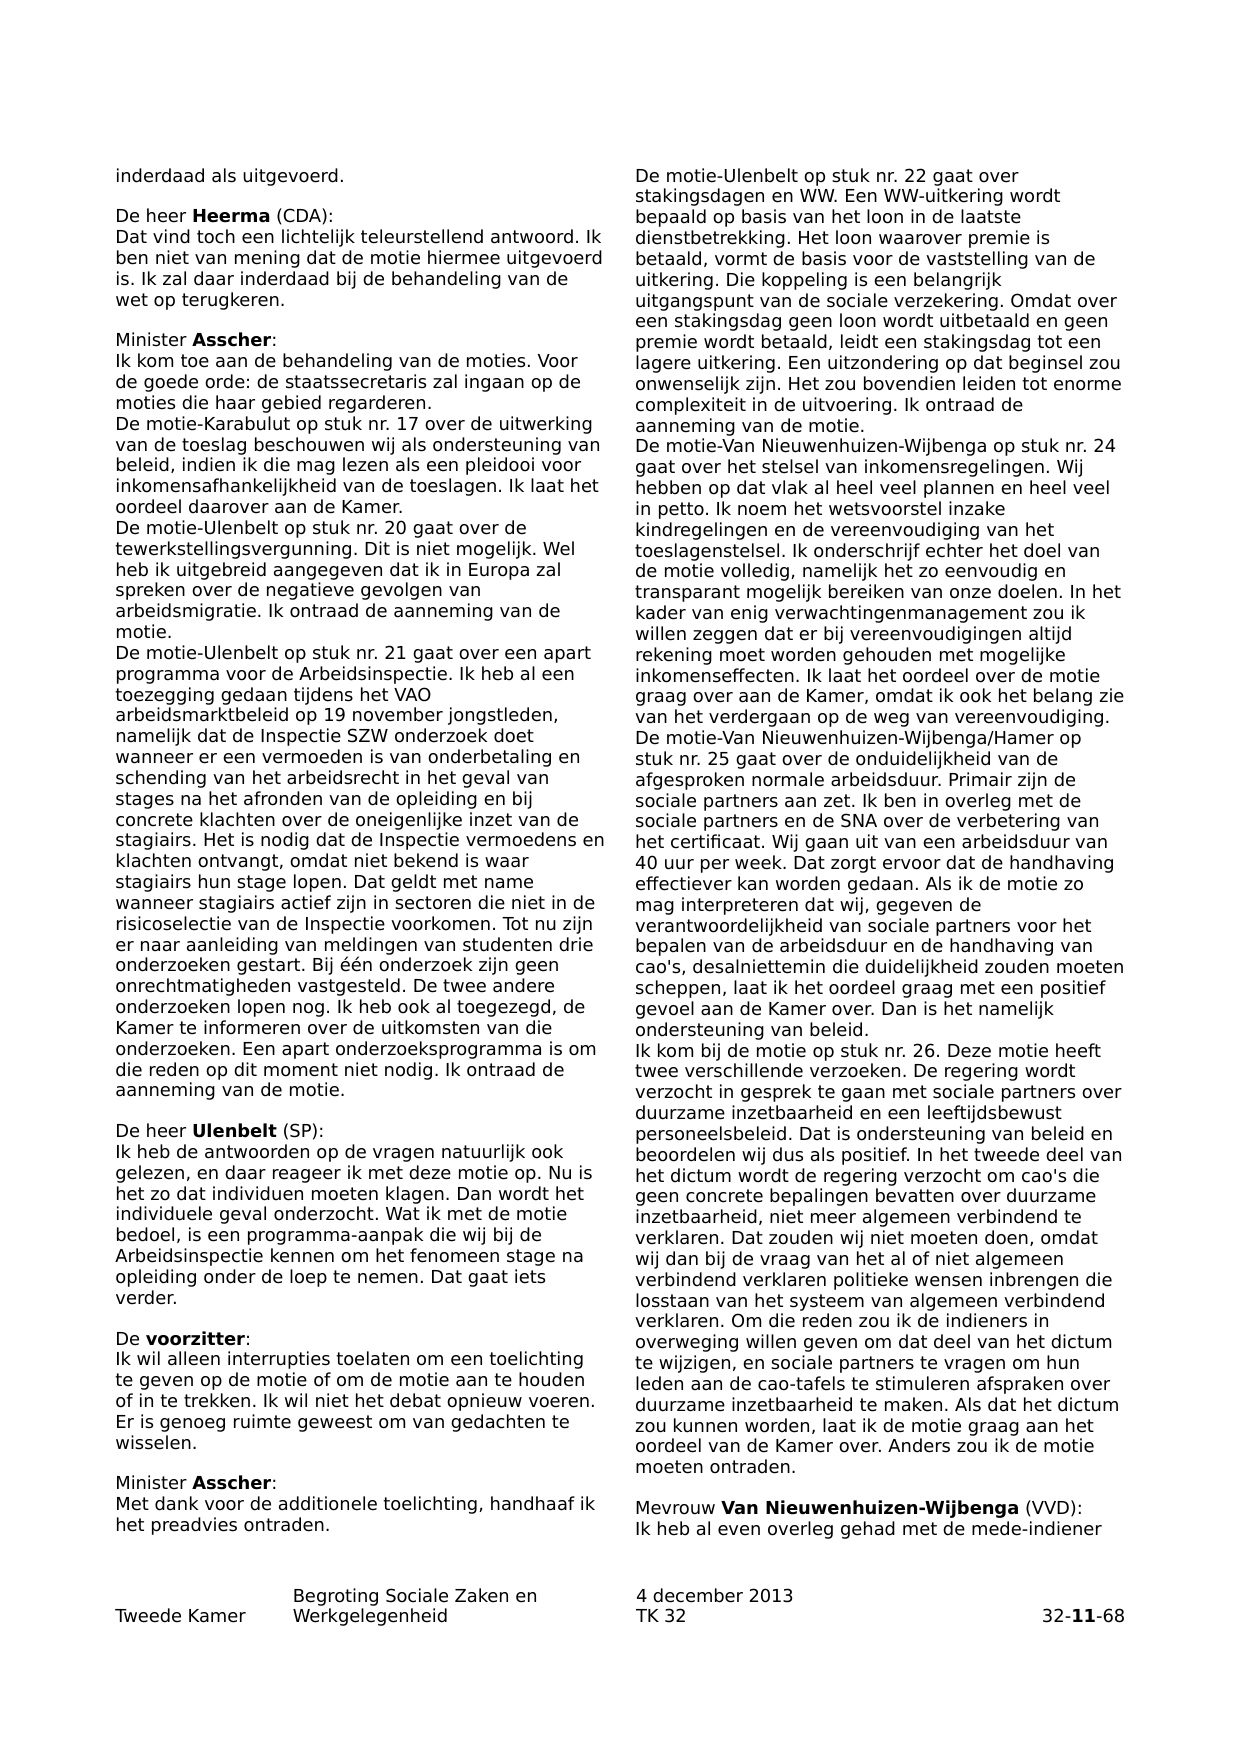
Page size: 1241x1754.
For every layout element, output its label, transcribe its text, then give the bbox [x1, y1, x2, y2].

text Mevrouw Van Nieuwenhuizen-Wijbenga (VVD): [635, 1498, 1125, 1518]
text Ik heb al even overleg gehad met de mede-indiener [635, 1518, 1125, 1539]
text Met dank voor de additionele toelichting, handhaaf ik het preadvies ontraden. [115, 1494, 605, 1536]
text Ik wil alleen interrupties toelaten om een toelichting te geven op de motie of om de motie aan te houden of in te trekken. Ik wil niet het debat opnieuw voeren. Er is genoeg ruimte geweest om van gedachten te wisselen. [115, 1349, 605, 1453]
text De motie-Ulenbelt op stuk nr. 21 gaat over een apart programma voor de Arbeidsinspectie. Ik heb al een toezegging gedaan tijdens het VAO arbeidsmarktbeleid op 19 november jongstleden, namelijk dat de Inspectie SZW onderzoek doet wanneer er een vermoeden is van onderbetaling en schending van het arbeidsrecht in het geval van stages na het afronden van de opleiding en bij concrete klachten over de oneigenlijke inzet van de stagiairs. Het is nodig dat de Inspectie vermoedens en klachten ontvangt, omdat niet bekend is waar stagiairs hun stage lopen. Dat geldt met name wanneer stagiairs actief zijn in sectoren die niet in de risicoselectie van de Inspectie voorkomen. Tot nu zijn er naar aanleiding van meldingen van studenten drie onderzoeken gestart. Bij één onderzoek zijn geen onrechtmatigheden vastgesteld. De twee andere onderzoeken lopen nog. Ik heb ook al toegezegd, de Kamer te informeren over de uitkomsten van die onderzoeken. Een apart onderzoeksprogramma is om die reden op dit moment niet nodig. Ik ontraad de aanneming van de motie. [115, 643, 605, 1101]
text Ik heb de antwoorden op de vragen natuurlijk ook gelezen, en daar reageer ik met deze motie op. Nu is het zo dat individuen moeten klagen. Dan wordt het individuele geval onderzocht. Wat ik met de motie bedoel, is een programma-aanpak die wij bij de Arbeidsinspectie kennen om het fenomeen stage na opleiding onder de loep te nemen. Dat gaat iets verder. [115, 1142, 605, 1308]
text De voorzitter: [115, 1328, 605, 1349]
text Minister Asscher: [115, 330, 605, 351]
text De motie-Ulenbelt op stuk nr. 20 gaat over de tewerkstellingsvergunning. Dit is niet mogelijk. Wel heb ik uitgebreid aangegeven dat ik in Europa zal spreken over de negatieve gevolgen van arbeidsmigratie. Ik ontraad de aanneming van de motie. [115, 518, 605, 643]
text De motie-Van Nieuwenhuizen-Wijbenga op stuk nr. 24 gaat over het stelsel van inkomensregelingen. Wij hebben op dat vlak al heel veel plannen en heel veel in petto. Ik noem het wetsvoorstel inzake kindregelingen en de vereenvoudiging van het toeslagenstelsel. Ik onderschrijf echter het doel van de motie volledig, namelijk het zo eenvoudig en transparant mogelijk bereiken van onze doelen. In het kader van enig verwachtingenmanagement zou ik willen zeggen dat er bij vereenvoudigingen altijd rekening moet worden gehouden met mogelijke inkomenseffecten. Ik laat het oordeel over de motie graag over aan de Kamer, omdat ik ook het belang zie van het verdergaan op de weg van vereenvoudiging. [635, 436, 1125, 728]
text Ik kom bij de motie op stuk nr. 26. Deze motie heeft twee verschillende verzoeken. De regering wordt verzocht in gesprek te gaan met sociale partners over duurzame inzetbaarheid en een leeftijdsbewust personeelsbeleid. Dat is ondersteuning van beleid en beoordelen wij dus als positief. In het tweede deel van het dictum wordt de regering verzocht om cao's die geen concrete bepalingen bevatten over duurzame inzetbaarheid, niet meer algemeen verbindend te verklaren. Dat zouden wij niet moeten doen, omdat wij dan bij de vraag van het al of niet algemeen verbindend verklaren politieke wensen inbrengen die losstaan van het systeem van algemeen verbindend verklaren. Om die reden zou ik de indieners in overweging willen geven om dat deel van het dictum te wijzigen, en sociale partners te vragen om hun leden aan de cao-tafels te stimuleren afspraken over duurzame inzetbaarheid te maken. Als dat het dictum zou kunnen worden, laat ik de motie graag aan het oordeel van de Kamer over. Anders zou ik de motie moeten ontraden. [635, 1040, 1125, 1478]
text Dat vind toch een lichtelijk teleurstellend antwoord. Ik ben niet van mening dat de motie hiermee uitgevoerd is. Ik zal daar inderdaad bij de behandeling van de wet op terugkeren. [115, 227, 605, 310]
text De motie-Karabulut op stuk nr. 17 over de uitwerking van de toeslag beschouwen wij als ondersteuning van beleid, indien ik die mag lezen als een pleidooi voor inkomensafhankelijkheid van de toeslagen. Ik laat het oordeel daarover aan de Kamer. [115, 413, 605, 518]
text De heer Ulenbelt (SP): [115, 1121, 605, 1142]
text Ik kom toe aan de behandeling van de moties. Voor de goede orde: de staatssecretaris zal ingaan op de moties die haar gebied regarderen. [115, 351, 605, 413]
text De motie-Ulenbelt op stuk nr. 22 gaat over stakingsdagen en WW. Een WW-uitkering wordt bepaald op basis van het loon in de laatste dienstbetrekking. Het loon waarover premie is betaald, vormt de basis voor de vaststelling van de uitkering. Die koppeling is een belangrijk uitgangspunt van de sociale verzekering. Omdat over een stakingsdag geen loon wordt uitbetaald en geen premie wordt betaald, leidt een stakingsdag tot een lagere uitkering. Een uitzondering op dat beginsel zou onwenselijk zijn. Het zou bovendien leiden tot enorme complexiteit in de uitvoering. Ik ontraad de aanneming van de motie. [635, 165, 1125, 436]
text Minister Asscher: [115, 1473, 605, 1494]
text De heer Heerma (CDA): [115, 206, 605, 227]
text De motie-Van Nieuwenhuizen-Wijbenga/Hamer op stuk nr. 25 gaat over de onduidelijkheid van de afgesproken normale arbeidsduur. Primair zijn de sociale partners aan zet. Ik ben in overleg met de sociale partners en de SNA over de verbetering van het certificaat. Wij gaan uit van een arbeidsduur van 40 uur per week. Dat zorgt ervoor dat de handhaving effectiever kan worden gedaan. Als ik de motie zo mag interpreteren dat wij, gegeven de verantwoordelijkheid van sociale partners voor het bepalen van de arbeidsduur en de handhaving van cao's, desalniettemin die duidelijkheid zouden moeten scheppen, laat ik het oordeel graag met een positief gevoel aan de Kamer over. Dan is het namelijk ondersteuning van beleid. [635, 728, 1125, 1040]
text inderdaad als uitgevoerd. [115, 165, 605, 186]
